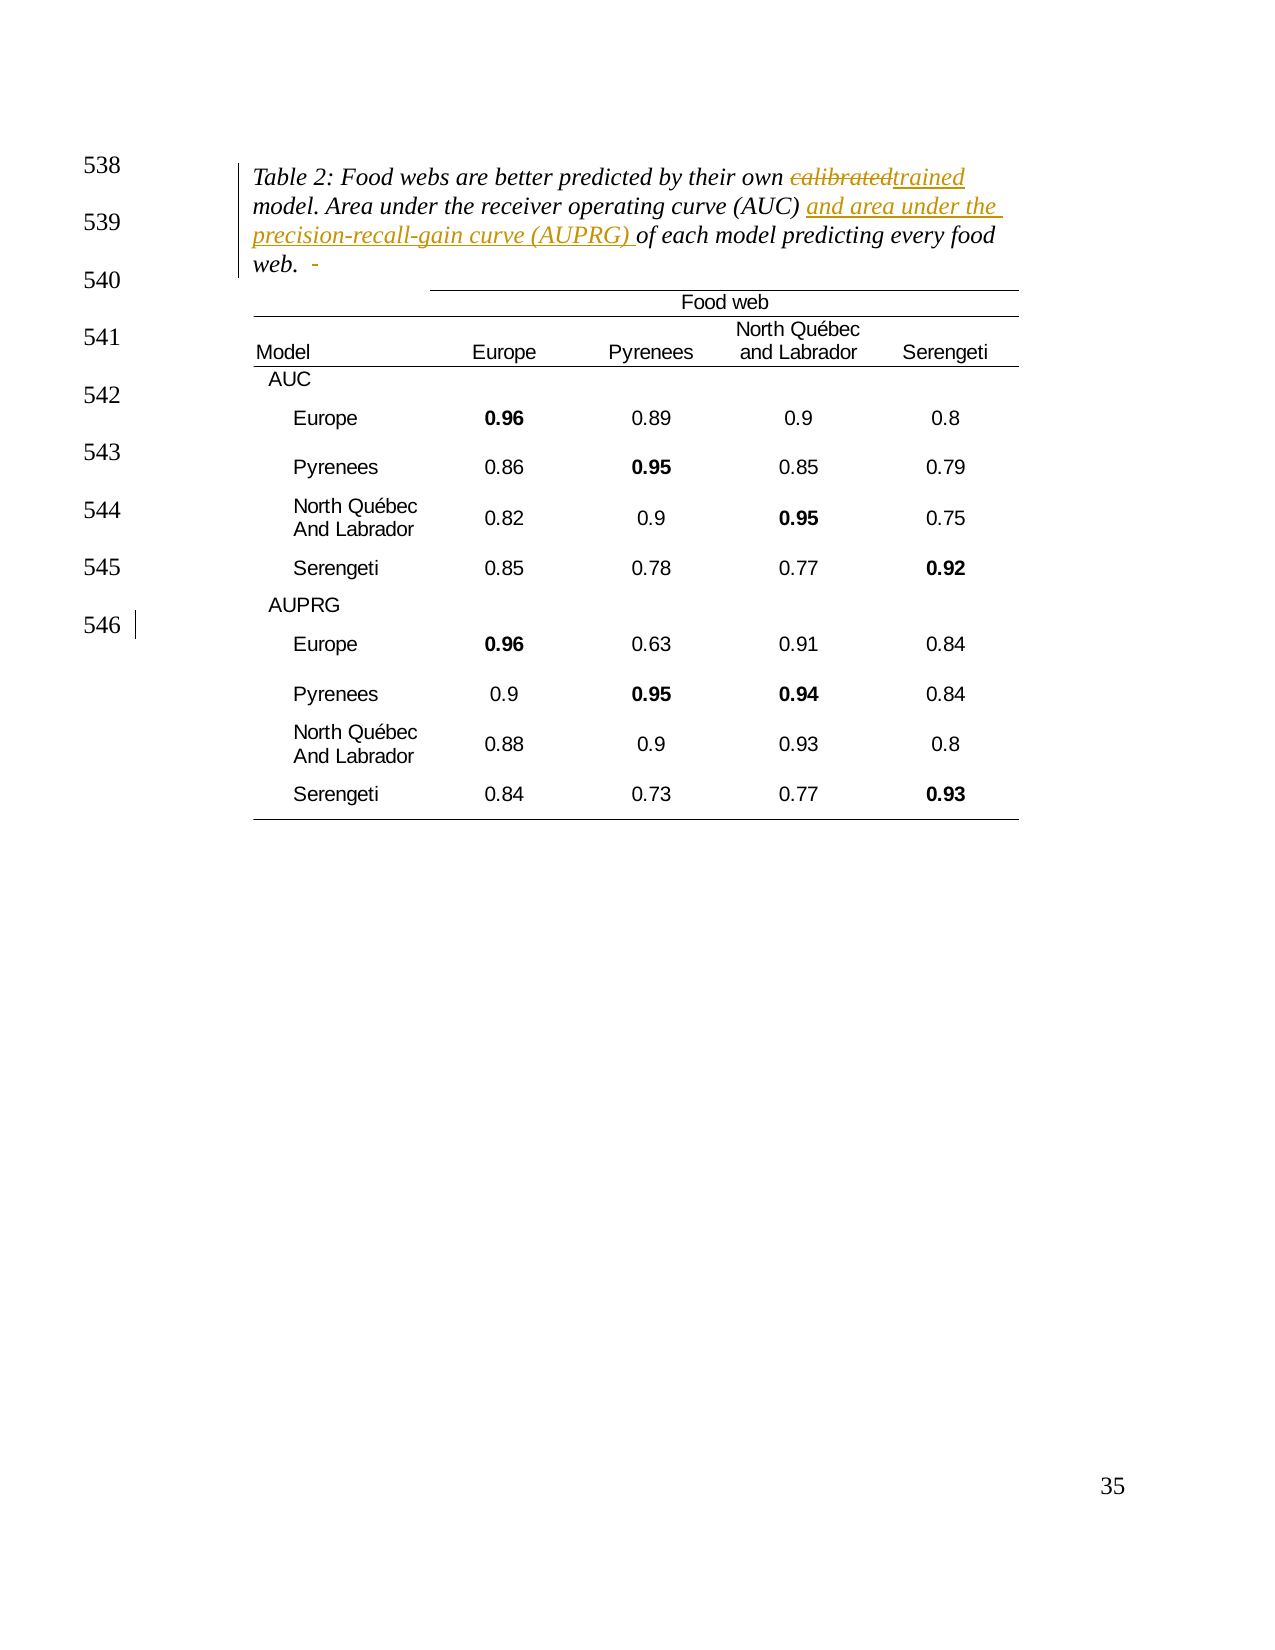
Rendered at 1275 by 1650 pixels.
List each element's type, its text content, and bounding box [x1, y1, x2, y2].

text Table 2: Food webs are better predicted by their own trained model. Area under the receiver operating curve (AUC) and area under the precision-recall-gain curve (AUPRG) of each model predicting every food web. [252, 162, 1023, 277]
